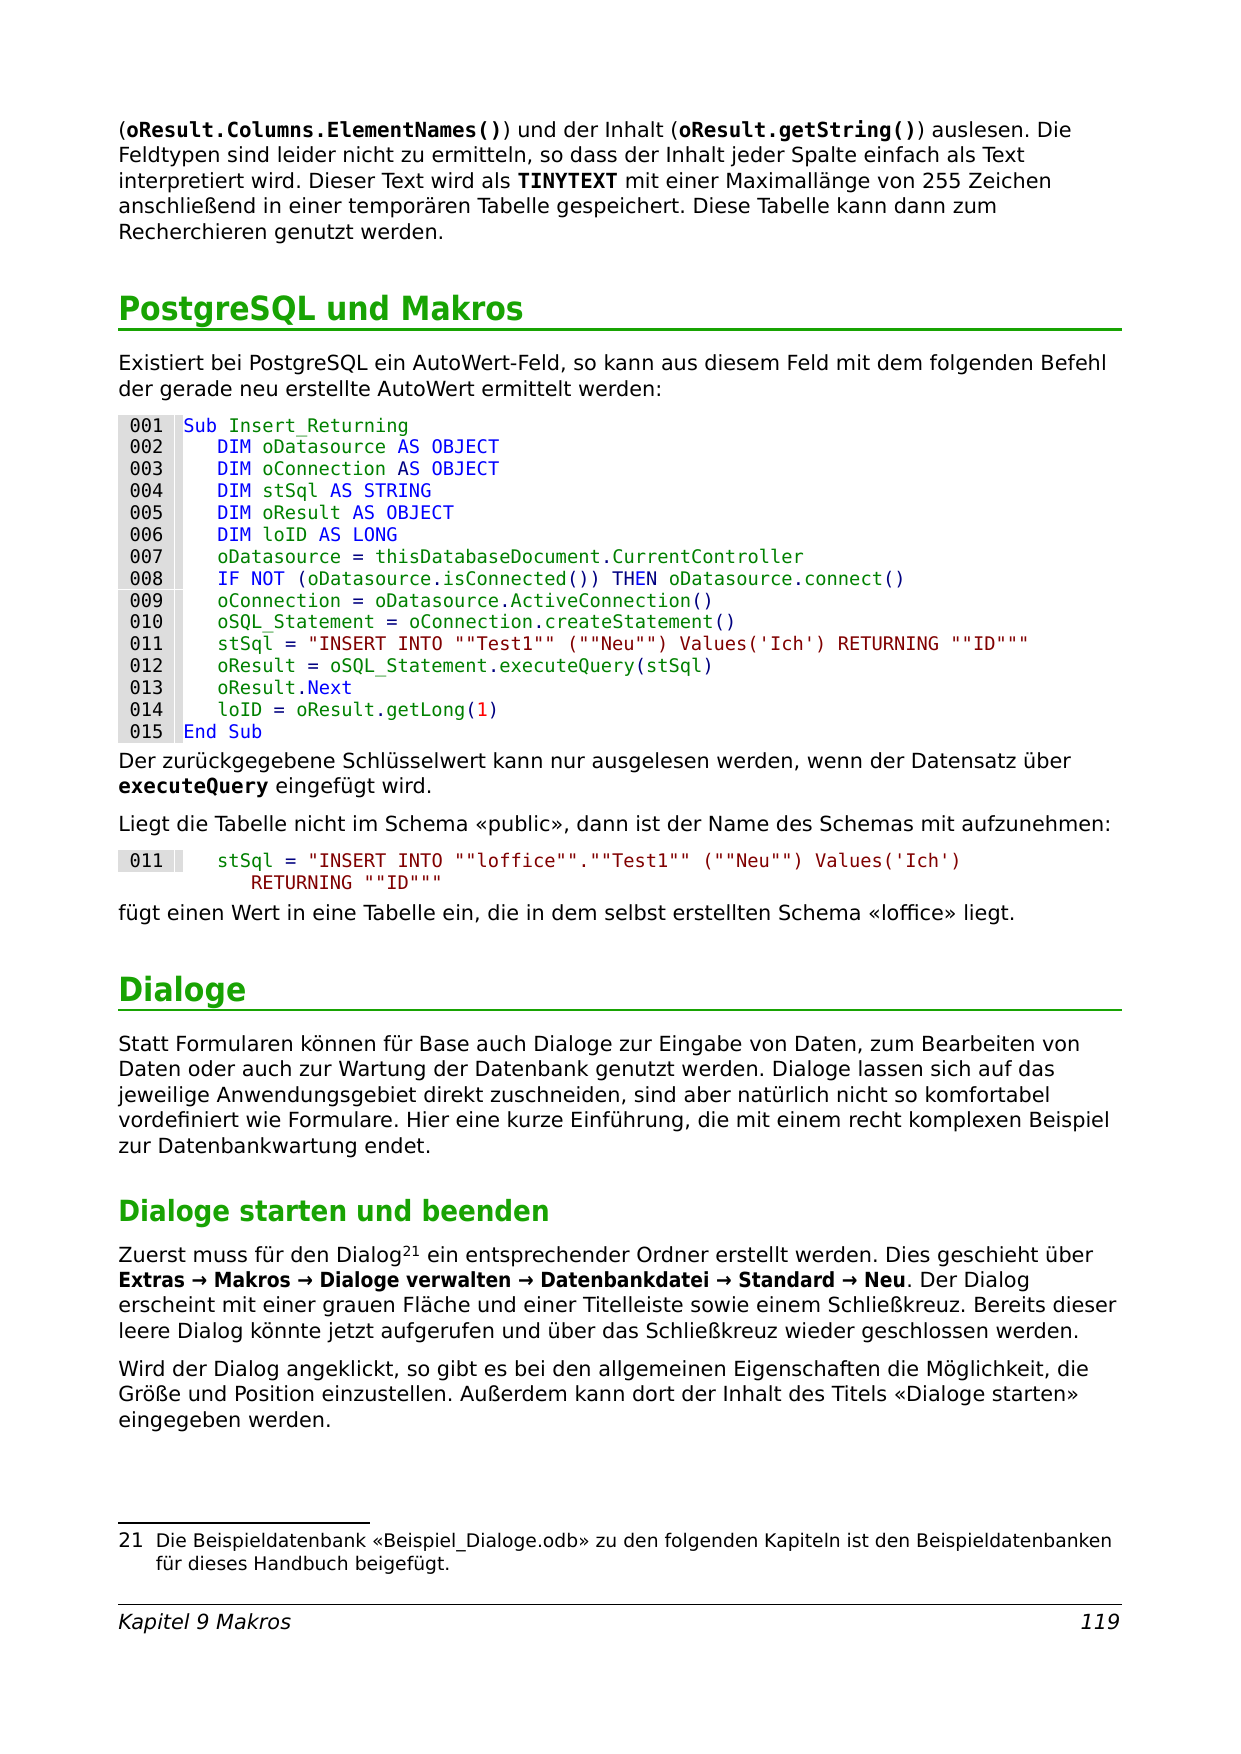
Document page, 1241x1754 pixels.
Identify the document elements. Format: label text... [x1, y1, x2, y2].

list End Sub [183, 721, 1122, 743]
list DIM loID AS LONG [183, 524, 1122, 546]
list oResult.Next [183, 677, 1122, 699]
list stSql = "INSERT INTO ""Test1"" (""Neu"") Values('Ich') RETURNING ""ID""" [183, 633, 1122, 655]
text Liegt die Tabelle nicht im Schema «public», dann ist der Name des Schemas mit aufzunehmen: [118, 812, 1122, 837]
list DIM oDatasource AS OBJECT [183, 436, 1122, 458]
list oResult = oSQL_Statement.executeQuery(stSql) [183, 655, 1122, 677]
list Sub Insert_Returning [118, 414, 1122, 436]
subtitle PostgreSQL und Makros [118, 289, 1122, 328]
subtitle Dialoge starten und beenden [118, 1195, 1122, 1229]
text Der zurückgegebene Schlüsselwert kann nur ausgelesen werden, wenn der Datensatz über executeQuery eingefügt wird. [118, 749, 1122, 799]
text Zuerst muss für den Dialog ein entsprechender Ordner erstellt werden. Dies geschieht über Extras → Makros → Dialoge verwalten → Datenbankdatei → Standard → Neu. Der Dialog erscheint mit einer grauen Fläche und einer Titelleiste sowie einem Schließkreuz. Bereits dieser leere Dialog könnte jetzt aufgerufen und über das Schließkreuz wieder geschlossen werden. [118, 1243, 1122, 1343]
list oConnection = oDatasource.ActiveConnection() [118, 589, 1122, 611]
list DIM oConnection AS OBJECT [183, 458, 1122, 480]
list DIM oResult AS OBJECT [183, 502, 1122, 524]
text Statt Formularen können für Base auch Dialoge zur Eingabe von Daten, zum Bearbeiten von Daten oder auch zur Wartung der Datenbank genutzt werden. Dialoge lassen sich auf das jeweilige Anwendungsgebiet direkt zuschneiden, sind aber natürlich nicht so komfortabel vordefiniert wie Formulare. Hier eine kurze Einführung, die mit einem recht komplexen Beispiel zur Datenbankwartung endet. [118, 1032, 1122, 1158]
list oSQL_Statement = oConnection.createStatement() [183, 611, 1122, 633]
text fügt einen Wert in eine Tabelle ein, die in dem selbst erstellten Schema «loffice» liegt. [118, 901, 1122, 925]
text (oResult.Columns.ElementNames()) und der Inhalt (oResult.getString()) auslesen. Die Feldtypen sind leider nicht zu ermitteln, so dass der Inhalt jeder Spalte einfach als Text interpretiert wird. Dieser Text wird als TINYTEXT mit einer Maximallänge von 255 Zeichen anschließend in einer temporären Tabelle gespeichert. Diese Tabelle kann dann zum Recherchieren genutzt werden. [118, 118, 1122, 244]
subtitle Dialoge [118, 970, 1122, 1009]
text Existiert bei PostgreSQL ein AutoWert-Feld, so kann aus diesem Feld mit dem folgenden Befehl der gerade neu erstellte AutoWert ermittelt werden: [118, 351, 1122, 401]
list stSql = "INSERT INTO ""loffice"".""Test1"" (""Neu"") Values('Ich') RETURNING ""ID""" [118, 850, 1122, 894]
text Wird der Dialog angeklickt, so gibt es bei den allgemeinen Eigenschaften die Möglichkeit, die Größe und Position einzustellen. Außerdem kann dort der Inhalt des Titels «Dialoge starten» eingegeben werden. [118, 1357, 1122, 1432]
list loID = oResult.getLong(1) [183, 699, 1122, 721]
list DIM stSql AS STRING [183, 480, 1122, 502]
list oDatasource = thisDatabaseDocument.CurrentController [183, 546, 1122, 568]
list IF NOT (oDatasource.isConnected()) THEN oDatasource.connect() [183, 568, 1122, 589]
text Die Beispieldatenbank «Beispiel_Dialoge.odb» zu den folgenden Kapiteln ist den Beispieldatenbanken für dieses Handbuch beigefügt. [118, 1529, 1122, 1575]
